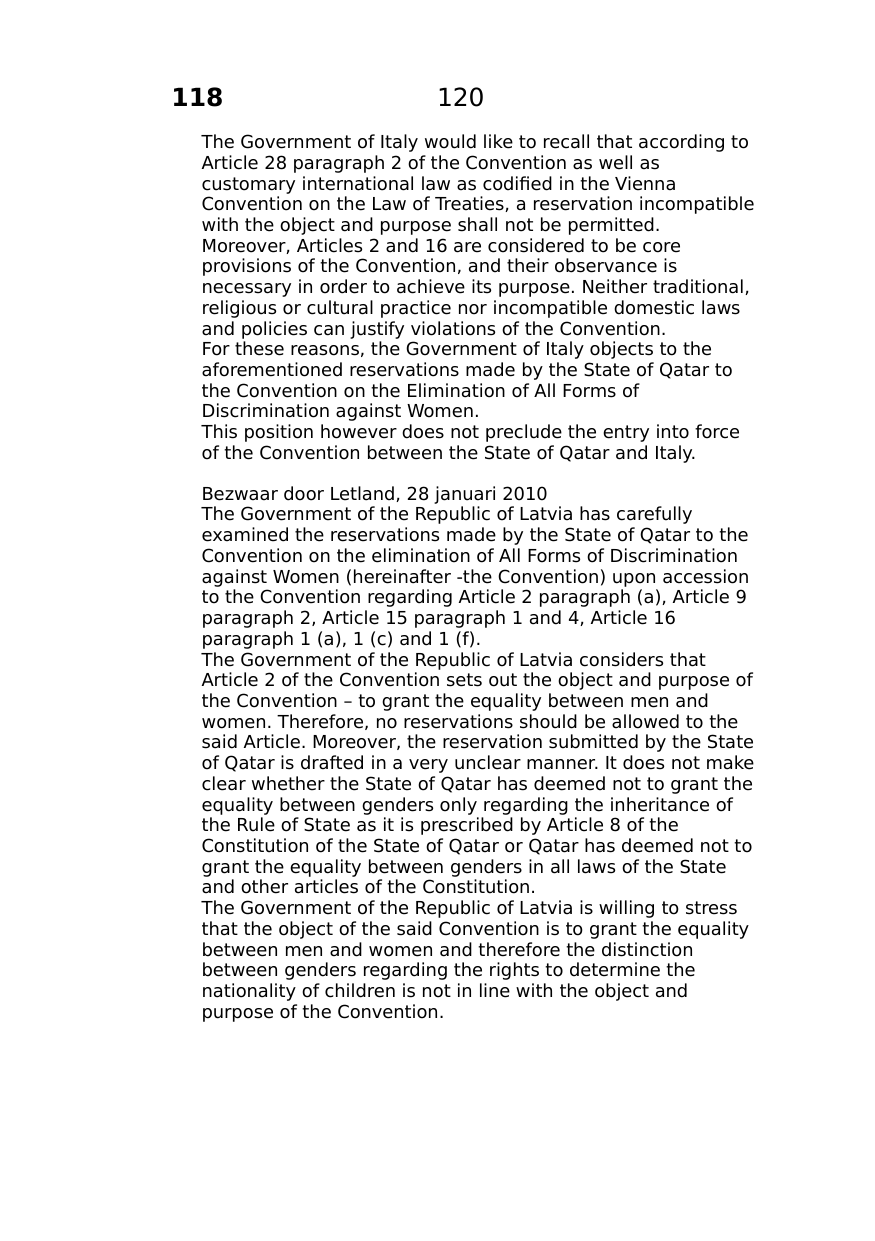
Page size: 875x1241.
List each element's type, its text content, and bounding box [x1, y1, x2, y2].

text For these reasons, the Government of Italy objects to the aforementioned reservations made by the State of Qatar to the Convention on the Elimination of All Forms of Discrimination against Women. [201, 339, 756, 422]
text The Government of the Republic of Latvia is willing to stress that the object of the said Convention is to grant the equality between men and women and therefore the distinction between genders regarding the rights to determine the nationality of children is not in line with the object and purpose of the Convention. [201, 898, 756, 1022]
text Bezwaar door Letland, 28 januari 2010 [201, 483, 756, 504]
text The Government of the Republic of Latvia considers that Article 2 of the Convention sets out the object and purpose of the Convention – to grant the equality between men and women. Therefore, no reservations should be allowed to the said Article. Moreover, the reservation submitted by the State of Qatar is drafted in a very unclear manner. It does not make clear whether the State of Qatar has deemed not to grant the equality between genders only regarding the inheritance of the Rule of State as it is prescribed by Article 8 of the Constitution of the State of Qatar or Qatar has deemed not to grant the equality between genders in all laws of the State and other articles of the Constitution. [201, 649, 756, 898]
text The Government of Italy would like to recall that according to Article 28 paragraph 2 of the Convention as well as customary international law as codified in the Vienna Convention on the Law of Treaties, a reservation incompatible with the object and purpose shall not be permitted. [201, 132, 756, 236]
text Moreover, Articles 2 and 16 are considered to be core provisions of the Convention, and their observance is necessary in order to achieve its purpose. Neither traditional, religious or cultural practice nor incompatible domestic laws and policies can justify violations of the Convention. [201, 236, 756, 339]
text The Government of the Republic of Latvia has carefully examined the reservations made by the State of Qatar to the Convention on the elimination of All Forms of Discrimination against Women (hereinafter -the Convention) upon accession to the Convention regarding Article 2 paragraph (a), Article 9 paragraph 2, Article 15 paragraph 1 and 4, Article 16 paragraph 1 (a), 1 (c) and 1 (f). [201, 504, 756, 649]
text This position however does not preclude the entry into force of the Convention between the State of Qatar and Italy. [201, 422, 756, 463]
